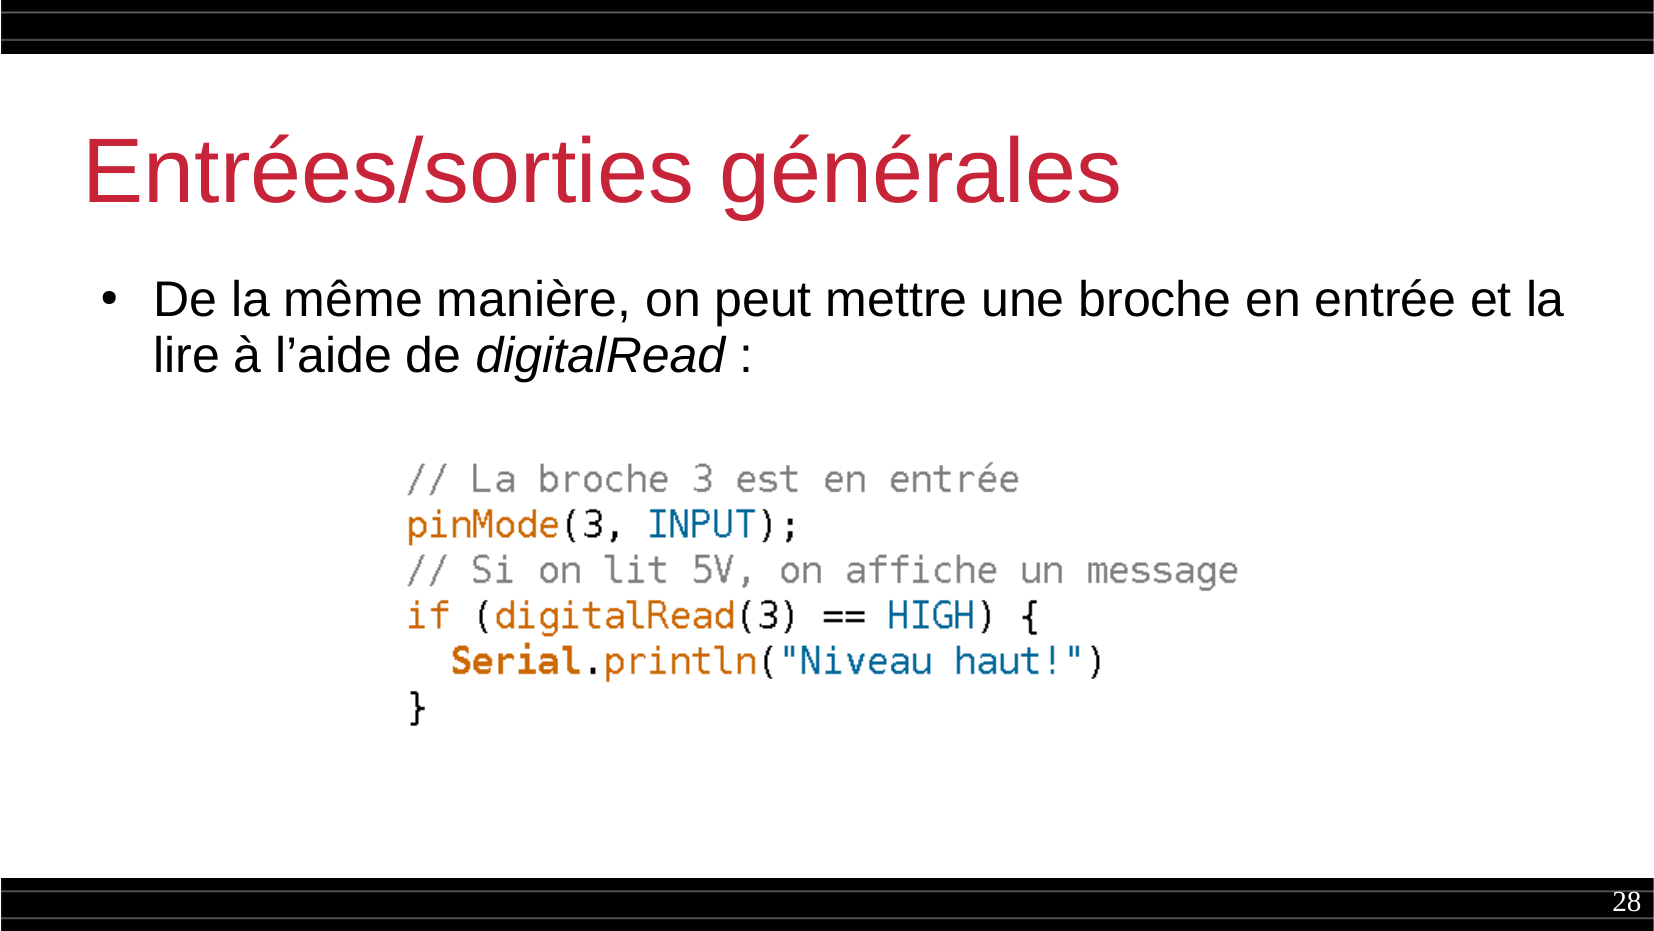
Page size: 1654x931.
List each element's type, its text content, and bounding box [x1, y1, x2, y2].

picture [400, 453, 1253, 737]
picture [1, 0, 1654, 54]
title Entrées/sorties générales [82, 92, 1571, 249]
list De la même manière, on peut mettre une broche en entrée et la lire à l’aide de digitalRead : [82, 271, 1571, 758]
picture [1, 878, 1654, 931]
